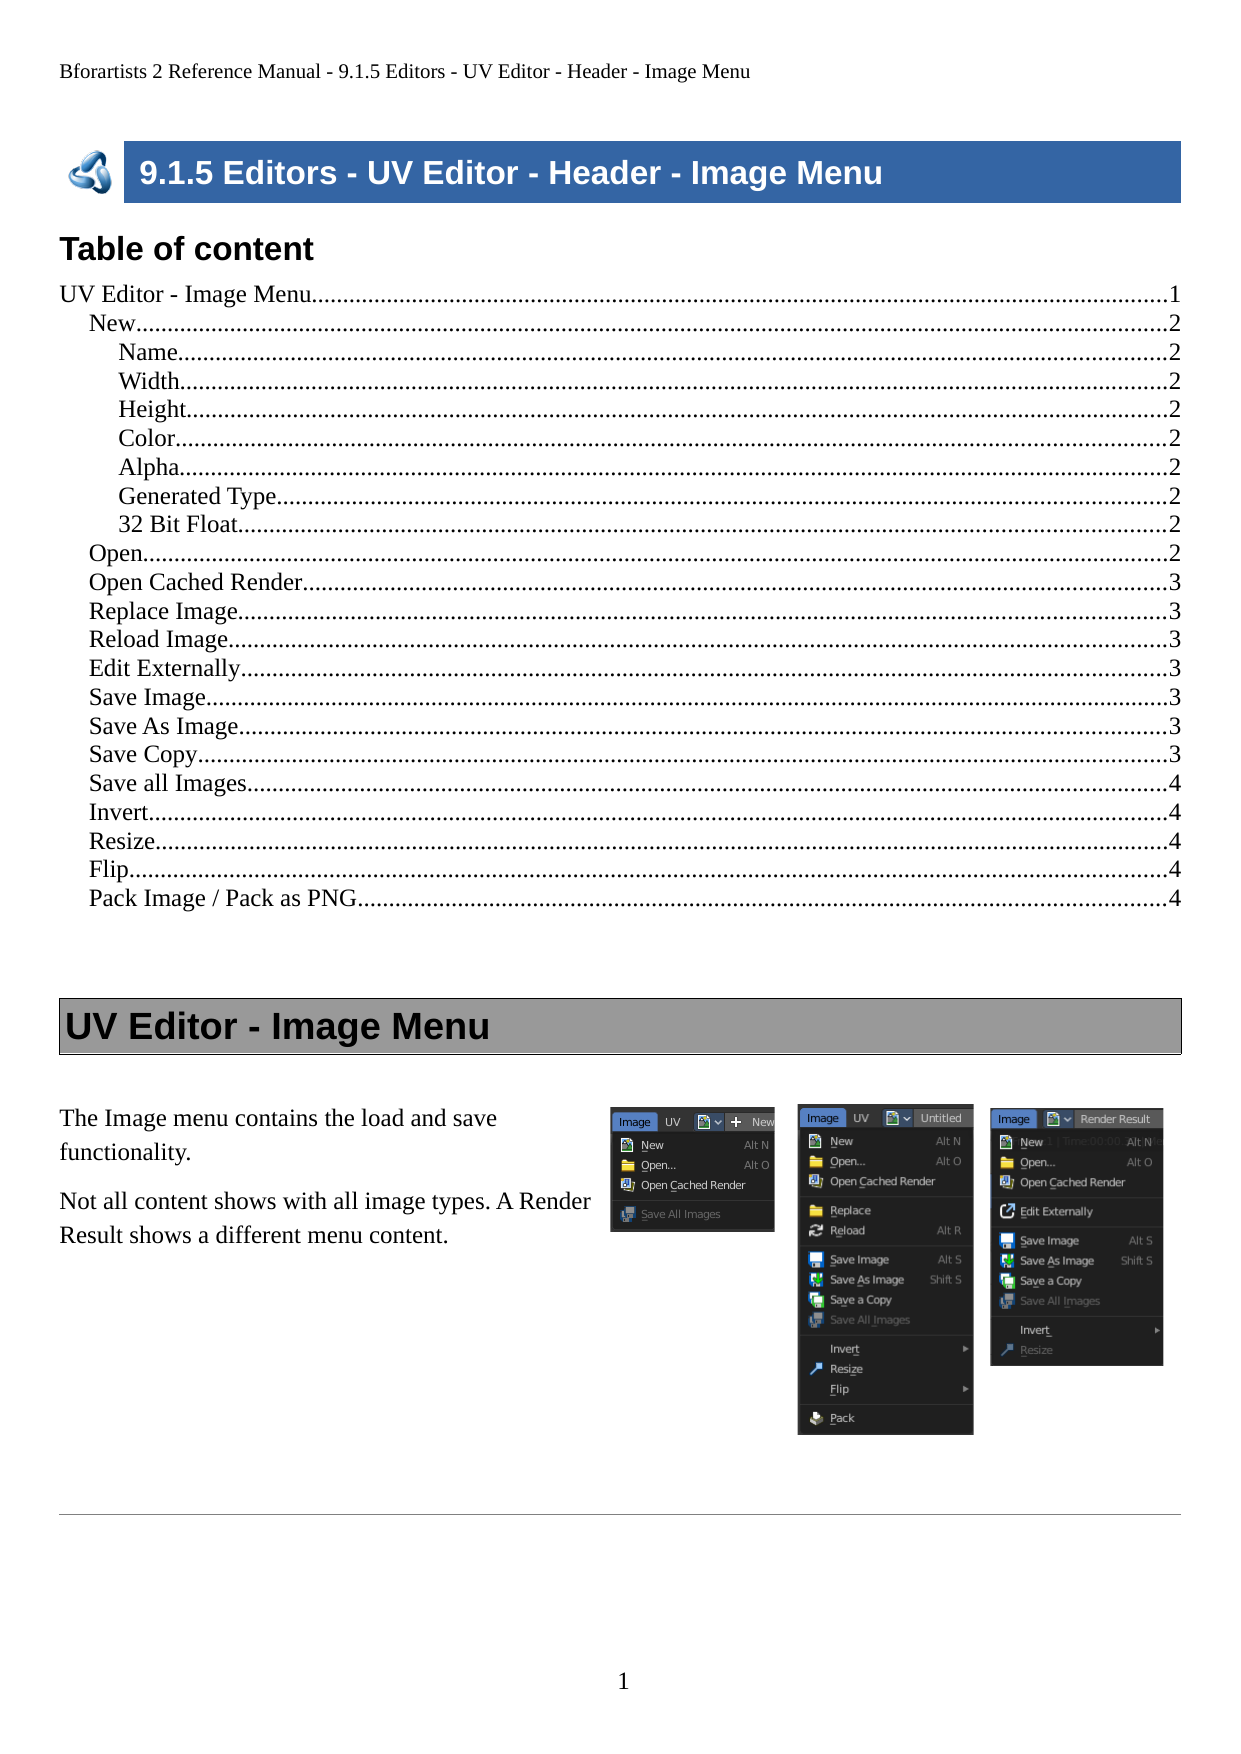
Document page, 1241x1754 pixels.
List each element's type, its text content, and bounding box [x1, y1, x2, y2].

text 32 Bit Float 2 [118, 509, 1181, 538]
table_header [59, 141, 124, 203]
text Save Copy 3 [88, 739, 1181, 768]
text Flip 4 [88, 854, 1181, 883]
text Not all content shows with all image types. A Render Result shows a different menu content. [59, 1186, 797, 1249]
text Resize 4 [88, 826, 1181, 854]
text New 2 [88, 308, 1181, 337]
picture [797, 1104, 974, 1435]
text Name 2 [118, 337, 1181, 366]
text Height 2 [118, 394, 1181, 423]
text Edit Externally 3 [88, 653, 1181, 682]
picture [990, 1108, 1164, 1366]
text Save Image 3 [88, 682, 1181, 711]
text Reload Image 3 [88, 624, 1181, 653]
table_header 9.1.5 Editors - UV Editor - Header - Image Menu [124, 141, 1181, 203]
text Open Cached Render 3 [88, 567, 1181, 596]
text Invert 4 [88, 797, 1181, 826]
subtitle Table of content [59, 228, 1181, 267]
table_header UV Editor - Image Menu [60, 999, 1181, 1053]
text Pack Image / Pack as PNG 4 [88, 883, 1181, 912]
text Save As Image 3 [88, 711, 1181, 739]
text Alpha 2 [118, 452, 1181, 481]
picture [65, 147, 114, 197]
text The Image menu contains the load and save functionality. [59, 1103, 1181, 1166]
picture [610, 1107, 775, 1232]
text Generated Type 2 [118, 481, 1181, 509]
text Save all Images 4 [88, 768, 1181, 797]
text Color 2 [118, 423, 1181, 452]
text UV Editor - Image Menu 1 [59, 279, 1181, 308]
text Width 2 [118, 366, 1181, 394]
text Open 2 [88, 538, 1181, 567]
text Replace Image 3 [88, 596, 1181, 624]
